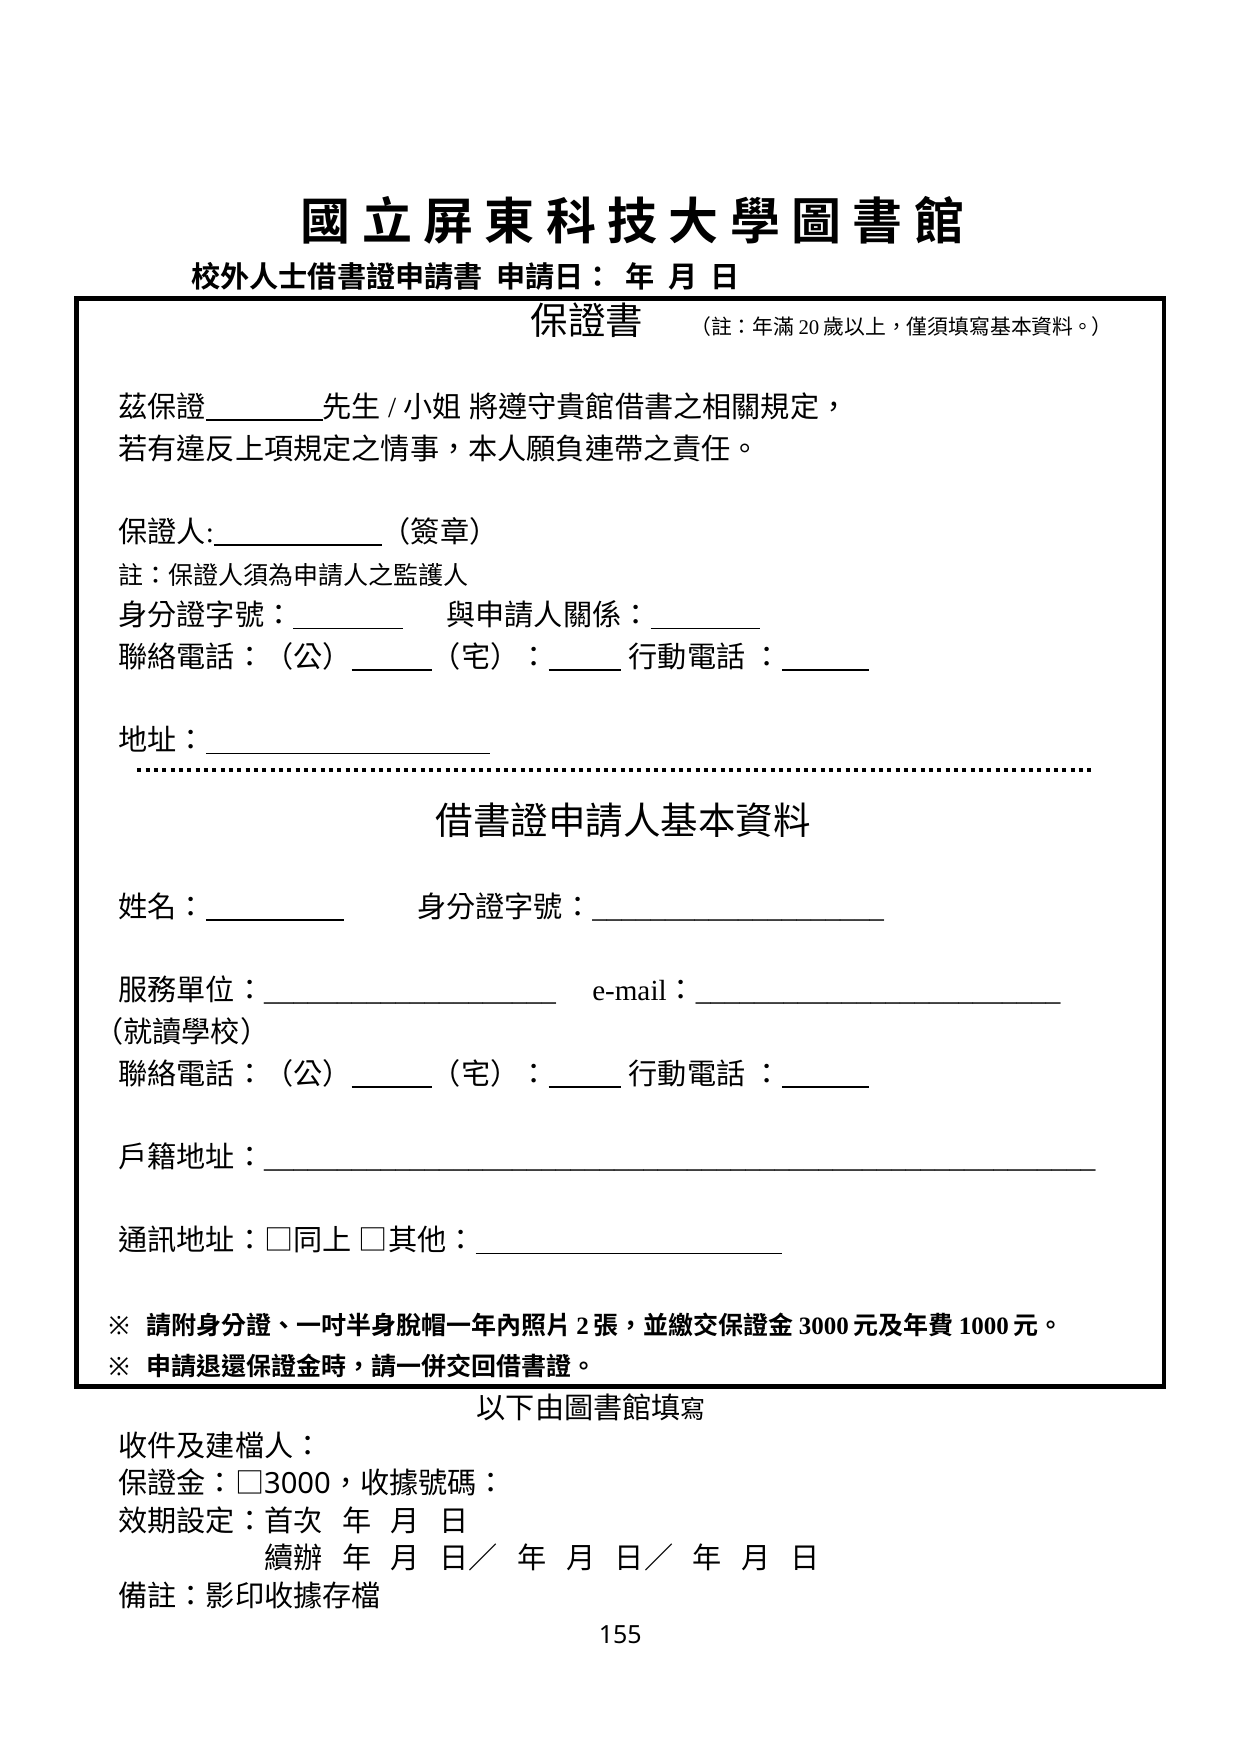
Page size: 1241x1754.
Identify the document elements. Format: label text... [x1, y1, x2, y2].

table_header 保證書 （註：年滿20歲以上，僅須填寫基本資料。） 茲保證 先生 / 小姐 將遵守貴館借書之相關規定， 若有違反上項規定之情事，本人願負連帶之責任。 保證人: （簽章） 註：保證人須為申請人之監護人 身分證字號： 與申請人關係： 聯絡電話：（公） （宅）： 行動電話 ： 地址： 借書證申請人基本資料 姓名： 身分證字號：____________________ 服務單位：____________________ e-mail：_________________________ （就讀學校） 聯絡電話：（公） （宅）： 行動電話 ： 戶籍地址：_________________________________________________________ 通訊地址：□同上 □其他： 請附身分證、一吋半身脫帽一年內照片2張，並繳交保證金3000元及年費1000元。 申請退還保證金時，請一併交回借書證。 [79, 301, 1162, 1384]
text 續辦 年 月 日／ 年 月 日／ 年 月 日 [118, 1539, 1064, 1576]
text 效期設定：首次 年 月 日 [118, 1501, 1064, 1539]
text 保證金：□3000，收據號碼： [118, 1464, 1064, 1501]
text 校外人士借書證申請書 申請日： 年 月 日 [118, 254, 1122, 296]
text 國 立 屏 東 科 技 大 學 圖 書 館 [118, 181, 1122, 254]
text 以下由圖書館填寫 [118, 1389, 1064, 1426]
text 備註：影印收據存檔 [118, 1576, 1064, 1614]
text 收件及建檔人： [118, 1426, 1064, 1464]
